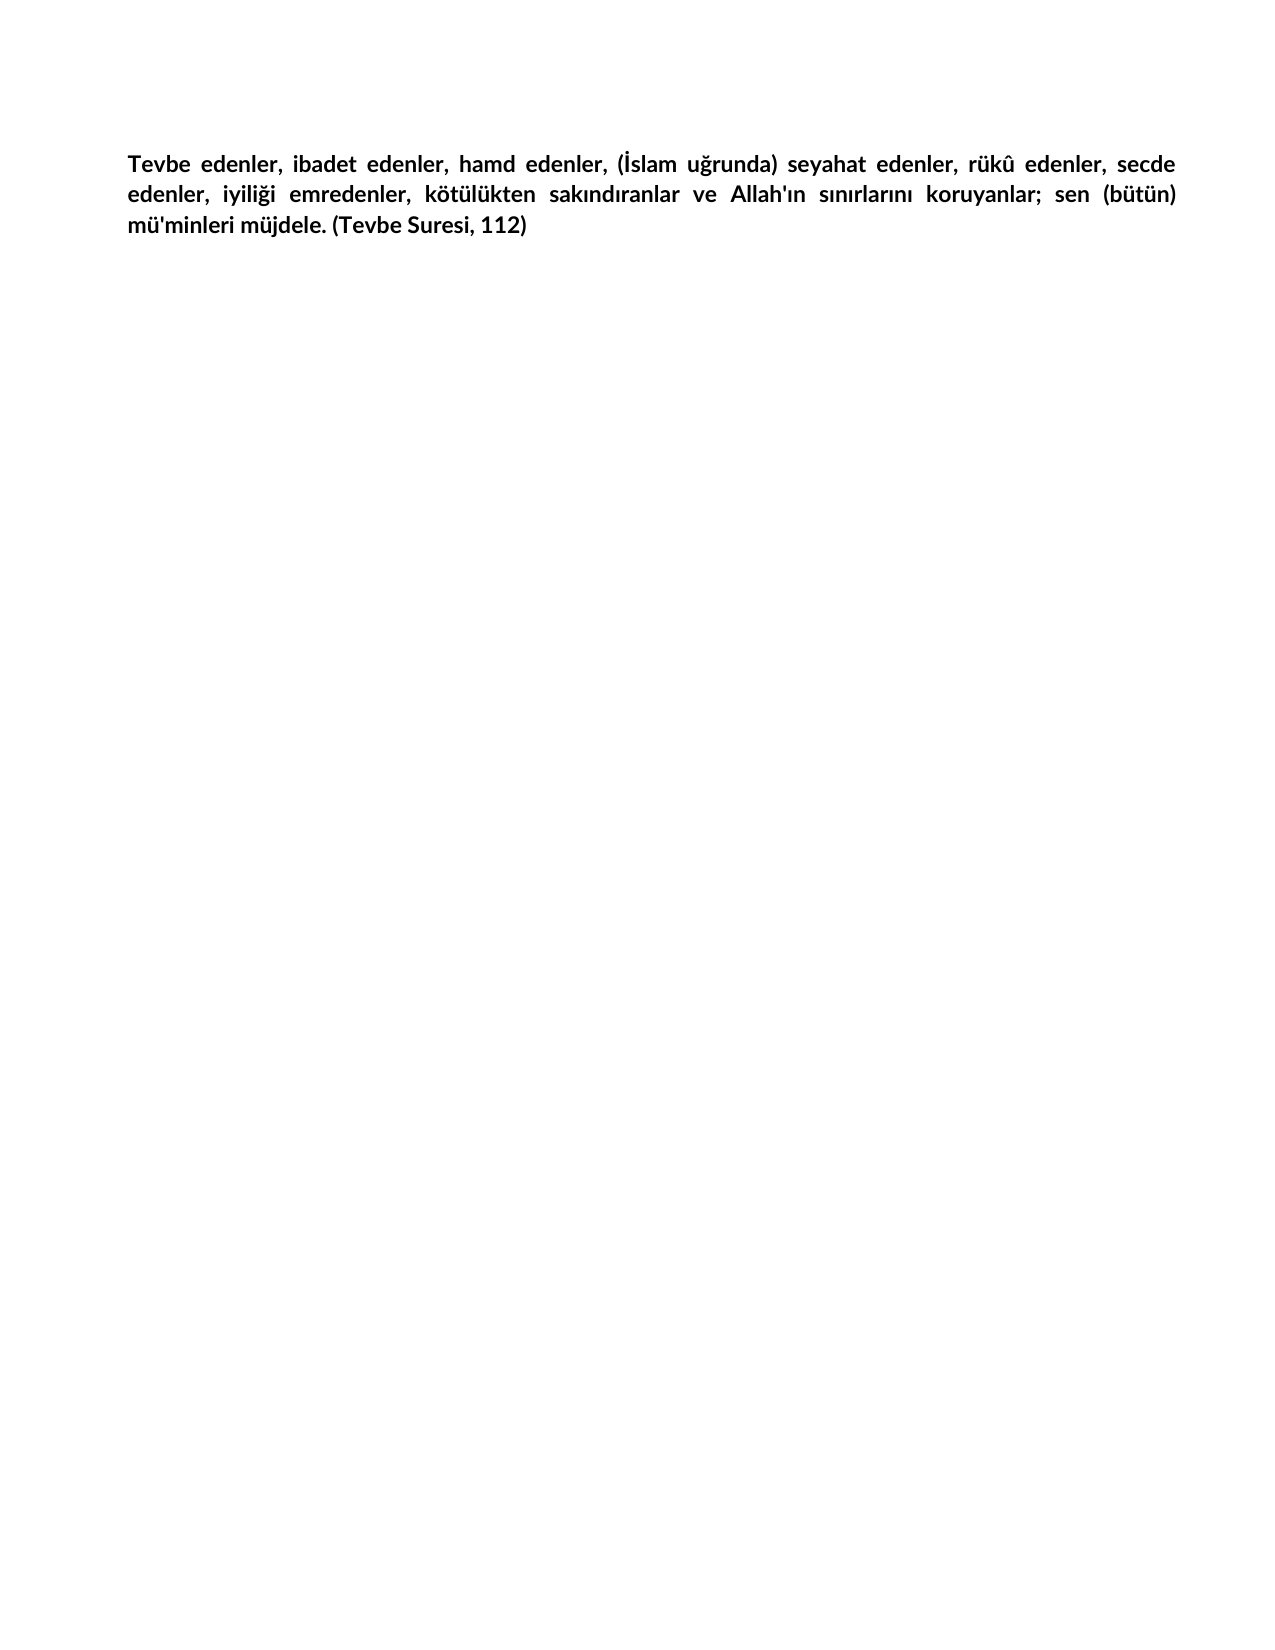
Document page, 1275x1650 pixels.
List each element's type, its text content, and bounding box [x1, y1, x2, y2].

text Tevbe edenler, ibadet edenler, hamd edenler, (İslam uğrunda) seyahat edenler, rükû edenler, secde edenler, iyiliği emredenler, kötülükten sakındıranlar ve Allah'ın sınırlarını koruyanlar; sen (bütün) mü'minleri müjdele. (Tevbe Suresi, 112) [127, 150, 1177, 238]
